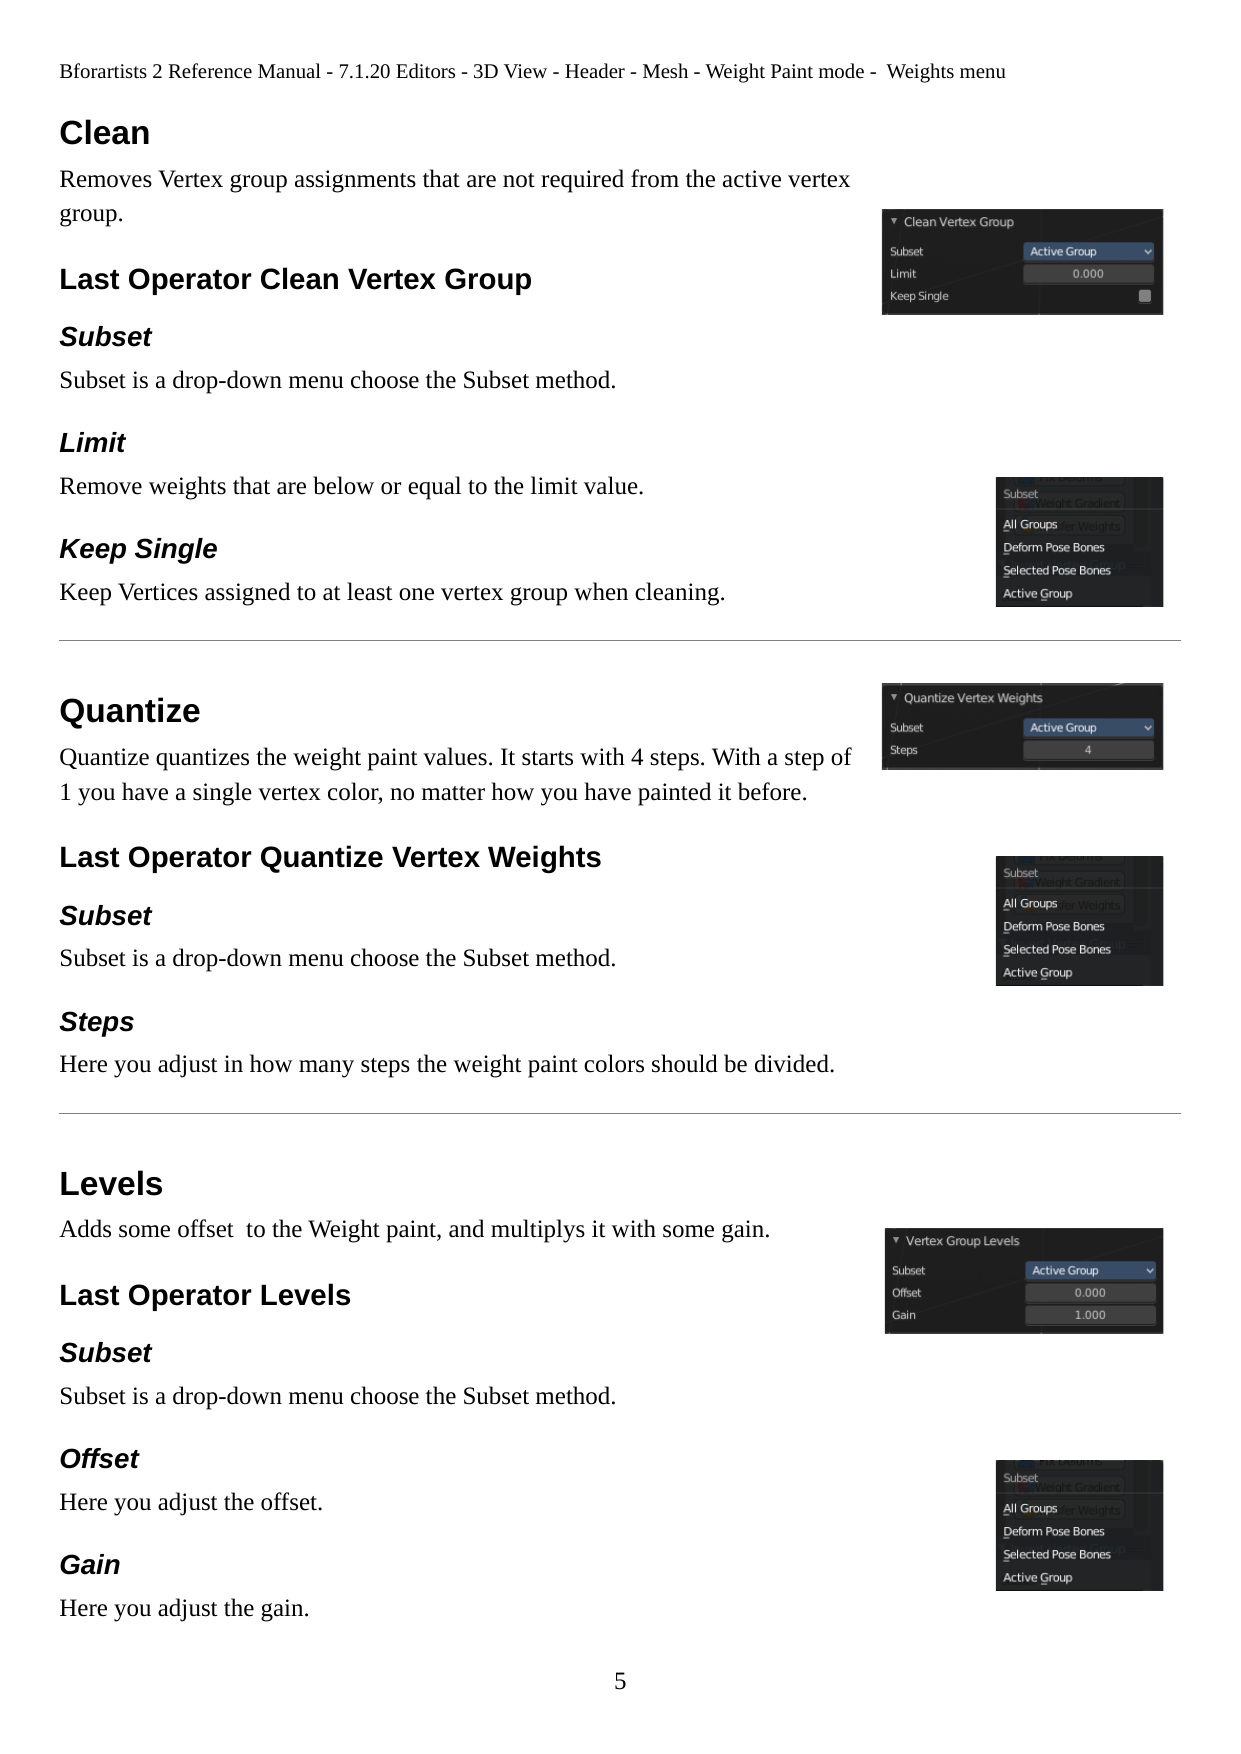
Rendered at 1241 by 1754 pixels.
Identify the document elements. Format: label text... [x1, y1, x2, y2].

text Here you adjust the offset. [59, 1487, 995, 1516]
text Subset is a drop-down menu choose the Subset method. [59, 1381, 1181, 1410]
subtitle Limit [59, 427, 1181, 458]
text Remove weights that are below or equal to the limit value. [59, 471, 1181, 500]
subtitle Last Operator Clean Vertex Group [59, 262, 881, 296]
subtitle Clean [59, 113, 1181, 151]
text Keep Vertices assigned to at least one vertex group when cleaning. [59, 577, 995, 606]
text Here you adjust the gain. [59, 1593, 1181, 1622]
picture [881, 683, 1164, 770]
subtitle [1164, 1278, 1181, 1312]
picture [881, 209, 1164, 315]
subtitle Subset [59, 321, 1181, 352]
picture [995, 1460, 1164, 1591]
text Subset is a drop-down menu choose the Subset method. [59, 943, 995, 972]
subtitle Steps [59, 1005, 1181, 1037]
text Subset is a drop-down menu choose the Subset method. [59, 365, 1181, 394]
picture [995, 477, 1164, 607]
subtitle Offset [59, 1443, 1181, 1475]
subtitle Subset [59, 1337, 1181, 1369]
subtitle Keep Single [59, 532, 995, 564]
subtitle Levels [59, 1163, 1181, 1202]
subtitle [1164, 899, 1181, 931]
subtitle Gain [59, 1549, 995, 1581]
subtitle [1164, 1549, 1181, 1581]
text Adds some offset to the Weight paint, and multiplys it with some gain. [59, 1214, 1181, 1243]
subtitle Subset [59, 899, 995, 931]
picture [884, 1228, 1164, 1334]
subtitle Quantize [59, 691, 881, 729]
subtitle Last Operator Levels [59, 1278, 884, 1312]
text Quantize quantizes the weight paint values. It starts with 4 steps. With a step of 1 you have a single vertex color, no matter how you have painted it before. [59, 742, 1181, 805]
subtitle [1164, 532, 1181, 564]
text Removes Vertex group assignments that are not required from the active vertex group. [59, 164, 1181, 227]
subtitle Last Operator Quantize Vertex Weights [59, 840, 1181, 874]
subtitle [1164, 691, 1181, 729]
text Here you adjust in how many steps the weight paint colors should be divided. [59, 1049, 1181, 1078]
picture [995, 856, 1164, 986]
